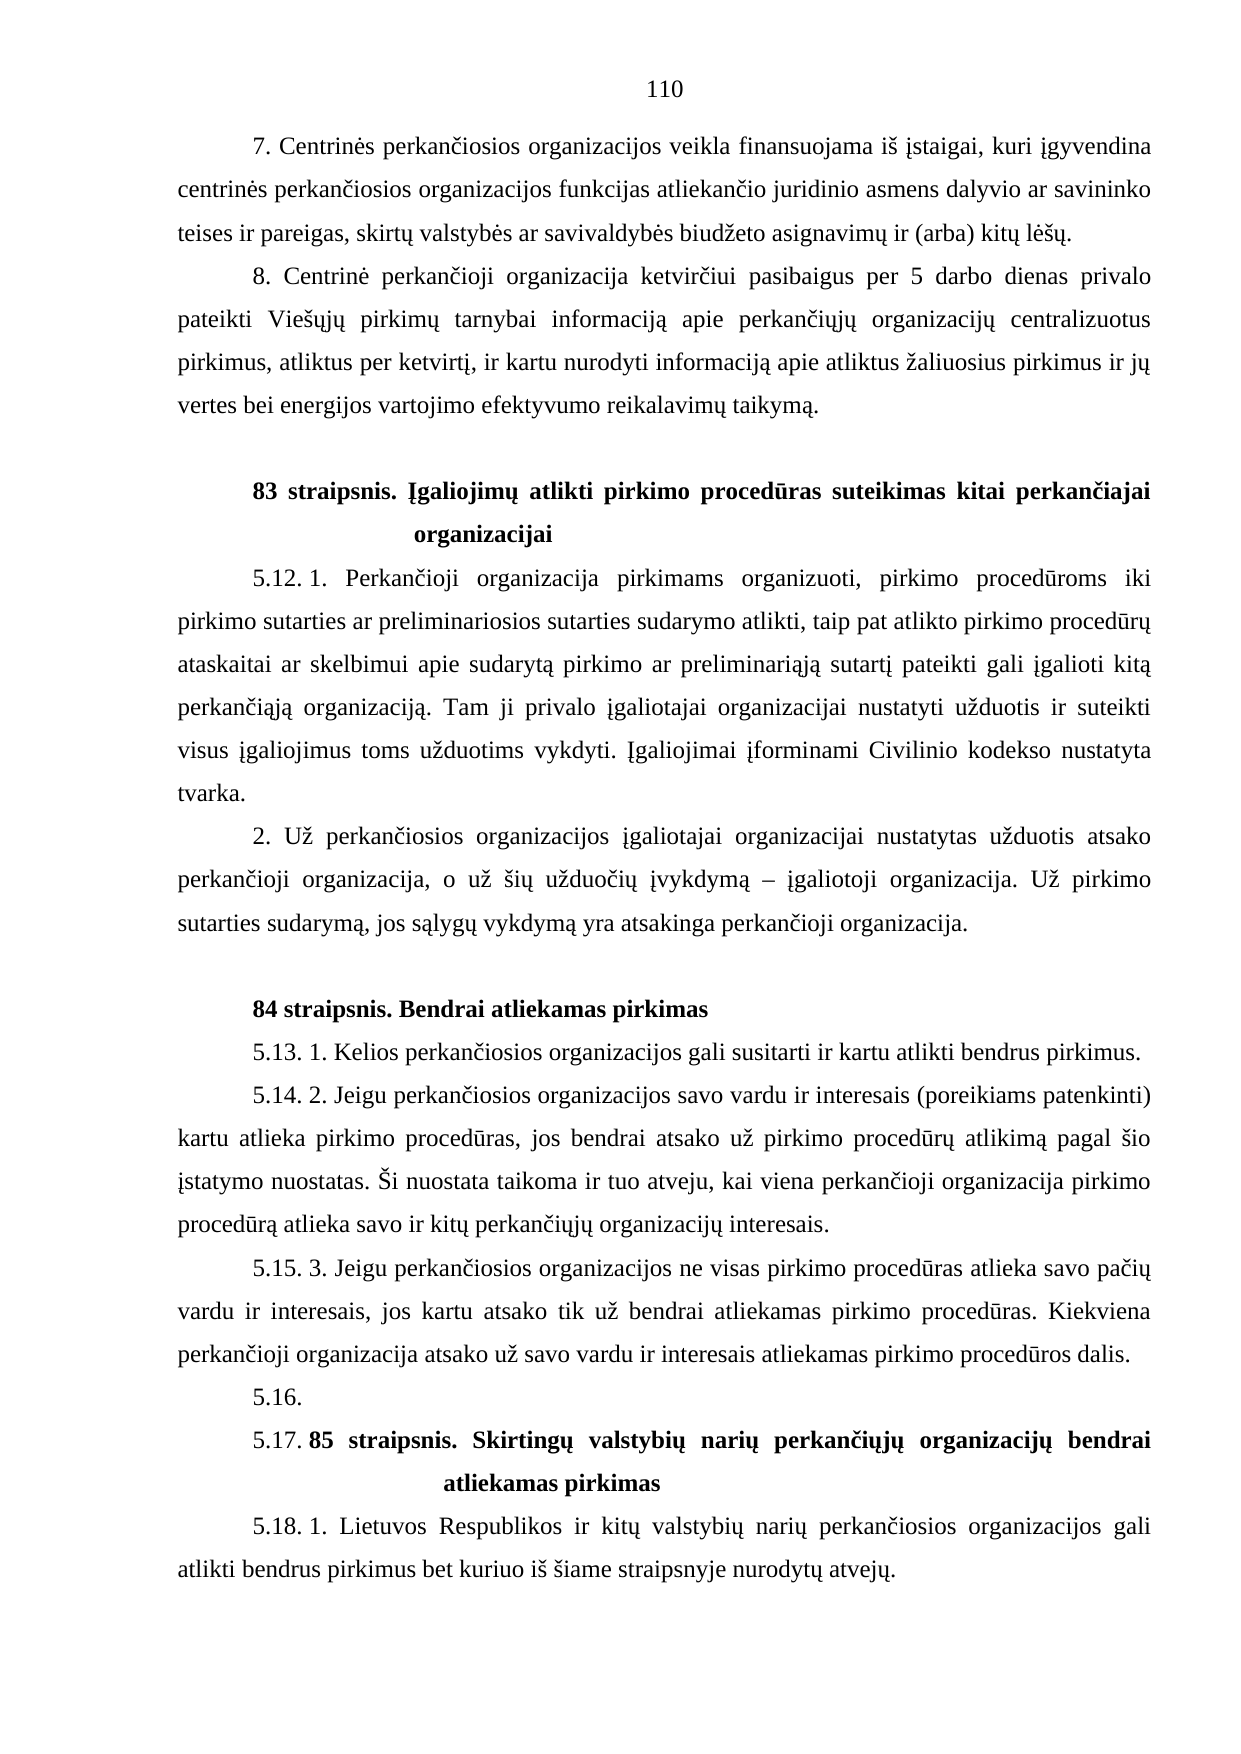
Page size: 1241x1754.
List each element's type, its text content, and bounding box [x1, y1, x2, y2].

text 83 straipsnis. Įgaliojimų atlikti pirkimo procedūras suteikimas kitai perkančiajai organizacijai [252, 476, 1152, 548]
subtitle 3. Jeigu perkančiosios organizacijos ne visas pirkimo procedūras atlieka savo pačių vardu ir interesais, jos kartu atsako tik už bendrai atliekamas pirkimo procedūras. Kiekviena perkančioji organizacija atsako už savo vardu ir interesais atliekamas pirkimo procedūros dalis. [177, 1253, 1152, 1368]
text 8. Centrinė perkančioji organizacija ketvirčiui pasibaigus per 5 darbo dienas privalo pateikti Viešųjų pirkimų tarnybai informaciją apie perkančiųjų organizacijų centralizuotus pirkimus, atliktus per ketvirtį, ir kartu nurodyti informaciją apie atliktus žaliuosius pirkimus ir jų vertes bei energijos vartojimo efektyvumo reikalavimų taikymą. [177, 261, 1152, 419]
subtitle 1. Kelios perkančiosios organizacijos gali susitarti ir kartu atlikti bendrus pirkimus. [177, 1037, 1152, 1066]
subtitle 1. Perkančioji organizacija pirkimams organizuoti, pirkimo procedūroms iki pirkimo sutarties ar preliminariosios sutarties sudarymo atlikti, taip pat atlikto pirkimo procedūrų ataskaitai ar skelbimui apie sudarytą pirkimo ar preliminariąją sutartį pateikti gali įgalioti kitą perkančiąją organizaciją. Tam ji privalo įgaliotajai organizacijai nustatyti užduotis ir suteikti visus įgaliojimus toms užduotims vykdyti. Įgaliojimai įforminami Civilinio kodekso nustatyta tvarka. [177, 563, 1152, 807]
text 2. Už perkančiosios organizacijos įgaliotajai organizacijai nustatytas užduotis atsako perkančioji organizacija, o už šių užduočių įvykdymą – įgaliotoji organizacija. Už pirkimo sutarties sudarymą, jos sąlygų vykdymą yra atsakinga perkančioji organizacija. [177, 821, 1152, 936]
text 7. Centrinės perkančiosios organizacijos veikla finansuojama iš įstaigai, kuri įgyvendina centrinės perkančiosios organizacijos funkcijas atliekančio juridinio asmens dalyvio ar savininko teises ir pareigas, skirtų valstybės ar savivaldybės biudžeto asignavimų ir (arba) kitų lėšų. [177, 131, 1152, 246]
subtitle 85 straipsnis. Skirtingų valstybių narių perkančiųjų organizacijų bendrai atliekamas pirkimas [252, 1425, 1152, 1497]
text 84 straipsnis. Bendrai atliekamas pirkimas [177, 994, 1152, 1023]
subtitle 2. Jeigu perkančiosios organizacijos savo vardu ir interesais (poreikiams patenkinti) kartu atlieka pirkimo procedūras, jos bendrai atsako už pirkimo procedūrų atlikimą pagal šio įstatymo nuostatas. Ši nuostata taikoma ir tuo atveju, kai viena perkančioji organizacija pirkimo procedūrą atlieka savo ir kitų perkančiųjų organizacijų interesais. [177, 1080, 1152, 1238]
subtitle 1. Lietuvos Respublikos ir kitų valstybių narių perkančiosios organizacijos gali atlikti bendrus pirkimus bet kuriuo iš šiame straipsnyje nurodytų atvejų. [177, 1511, 1152, 1583]
